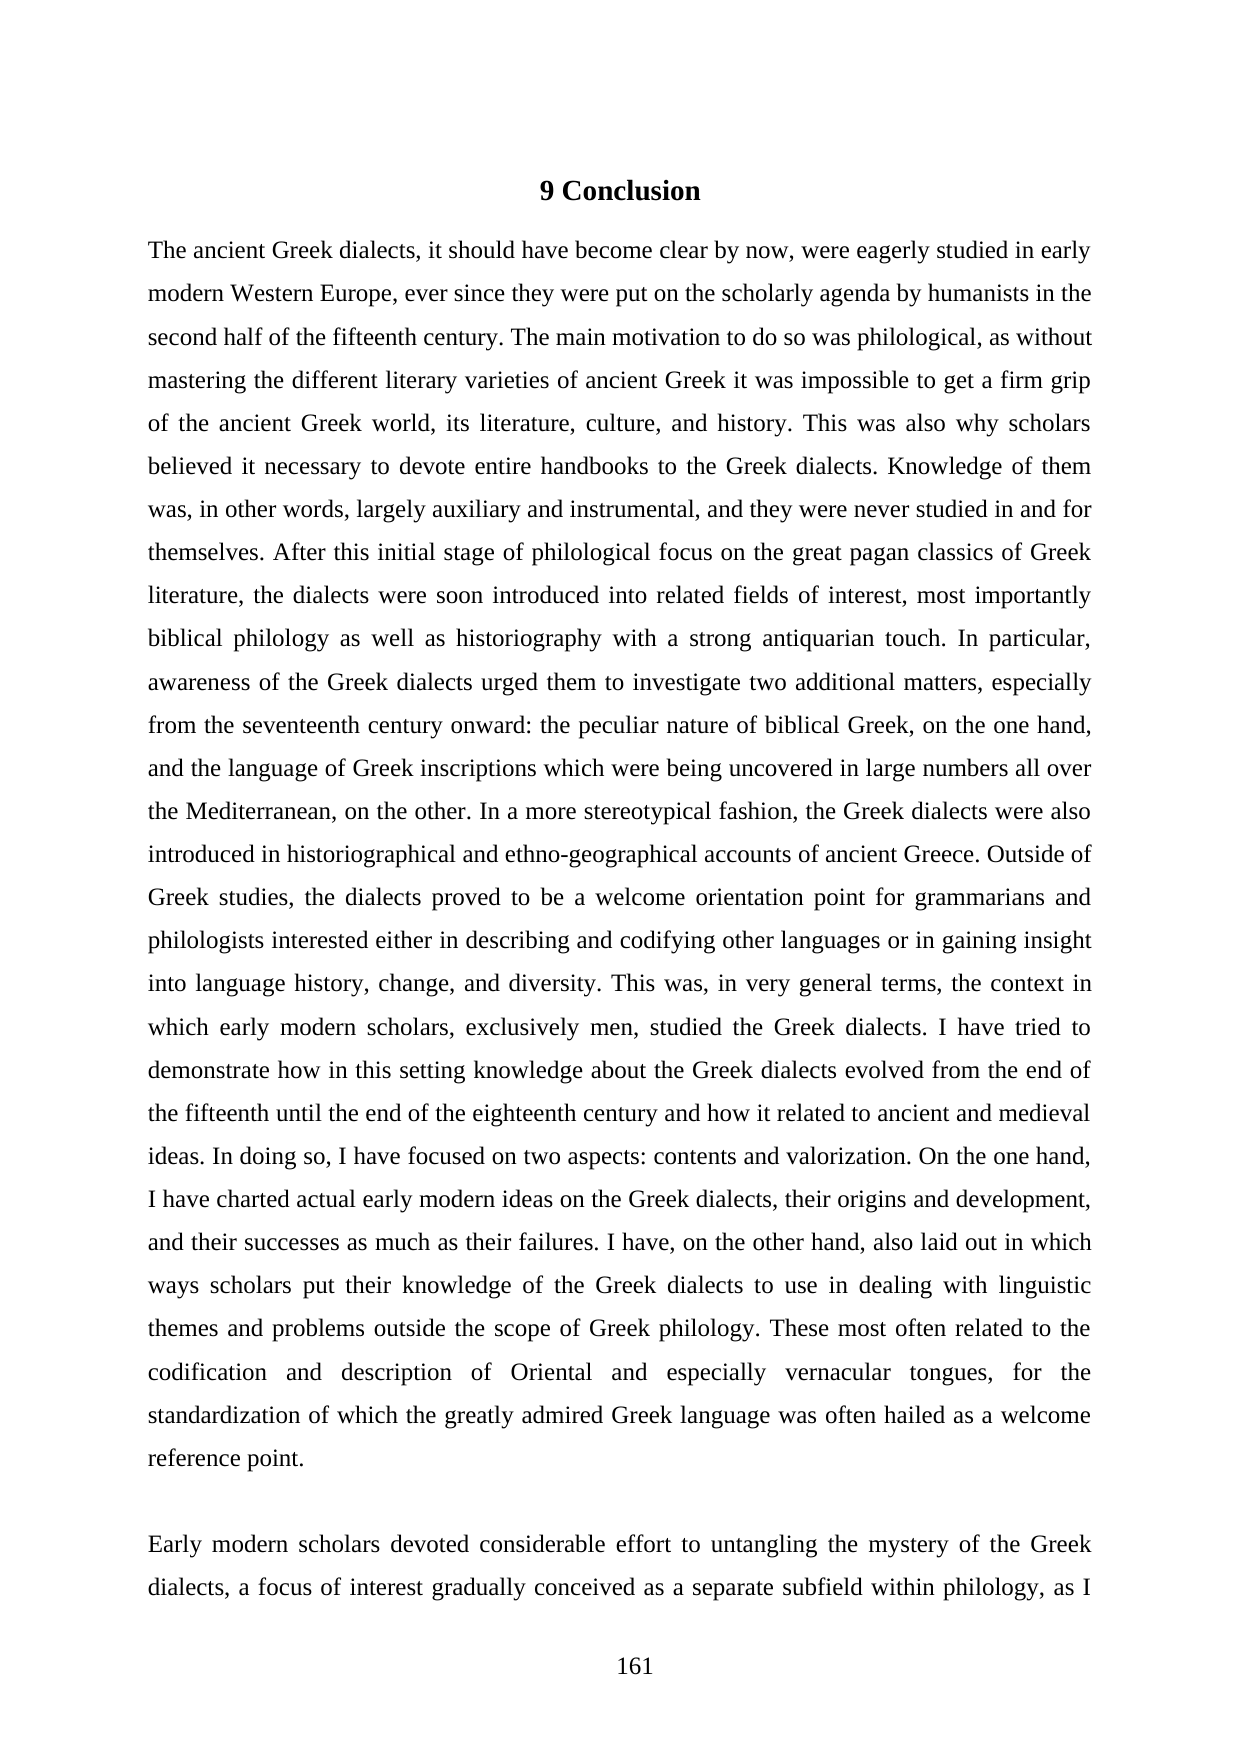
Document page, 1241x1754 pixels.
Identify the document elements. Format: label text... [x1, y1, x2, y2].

subtitle 9 Conclusion [148, 173, 1093, 206]
text Early modern scholars devoted considerable effort to untangling the mystery of the Greek dialects, a focus of interest gradually conceived as a separate subfield within philology, as I [148, 1529, 1093, 1601]
text The ancient Greek dialects, it should have become clear by now, were eagerly studied in early modern Western Europe, ever since they were put on the scholarly agenda by humanists in the second half of the fifteenth century. The main motivation to do so was philological, as without mastering the different literary varieties of ancient Greek it was impossible to get a firm grip of the ancient Greek world, its literature, culture, and history. This was also why scholars believed it necessary to devote entire handbooks to the Greek dialects. Knowledge of them was, in other words, largely auxiliary and instrumental, and they were never studied in and for themselves. After this initial stage of philological focus on the great pagan classics of Greek literature, the dialects were soon introduced into related fields of interest, most importantly biblical philology as well as historiography with a strong antiquarian touch. In particular, awareness of the Greek dialects urged them to investigate two additional matters, especially from the seventeenth century onward: the peculiar nature of biblical Greek, on the one hand, and the language of Greek inscriptions which were being uncovered in large numbers all over the Mediterranean, on the other. In a more stereotypical fashion, the Greek dialects were also introduced in historiographical and ethno-geographical accounts of ancient Greece. Outside of Greek studies, the dialects proved to be a welcome orientation point for grammarians and philologists interested either in describing and codifying other languages or in gaining insight into language history, change, and diversity. This was, in very general terms, the context in which early modern scholars, exclusively men, studied the Greek dialects. I have tried to demonstrate how in this setting knowledge about the Greek dialects evolved from the end of the fifteenth until the end of the eighteenth century and how it related to ancient and medieval ideas. In doing so, I have focused on two aspects: contents and valorization. On the one hand, I have charted actual early modern ideas on the Greek dialects, their origins and development, and their successes as much as their failures. I have, on the other hand, also laid out in which ways scholars put their knowledge of the Greek dialects to use in dealing with linguistic themes and problems outside the scope of Greek philology. These most often related to the codification and description of Oriental and especially vernacular tongues, for the standardization of which the greatly admired Greek language was often hailed as a welcome reference point. [148, 235, 1093, 1472]
